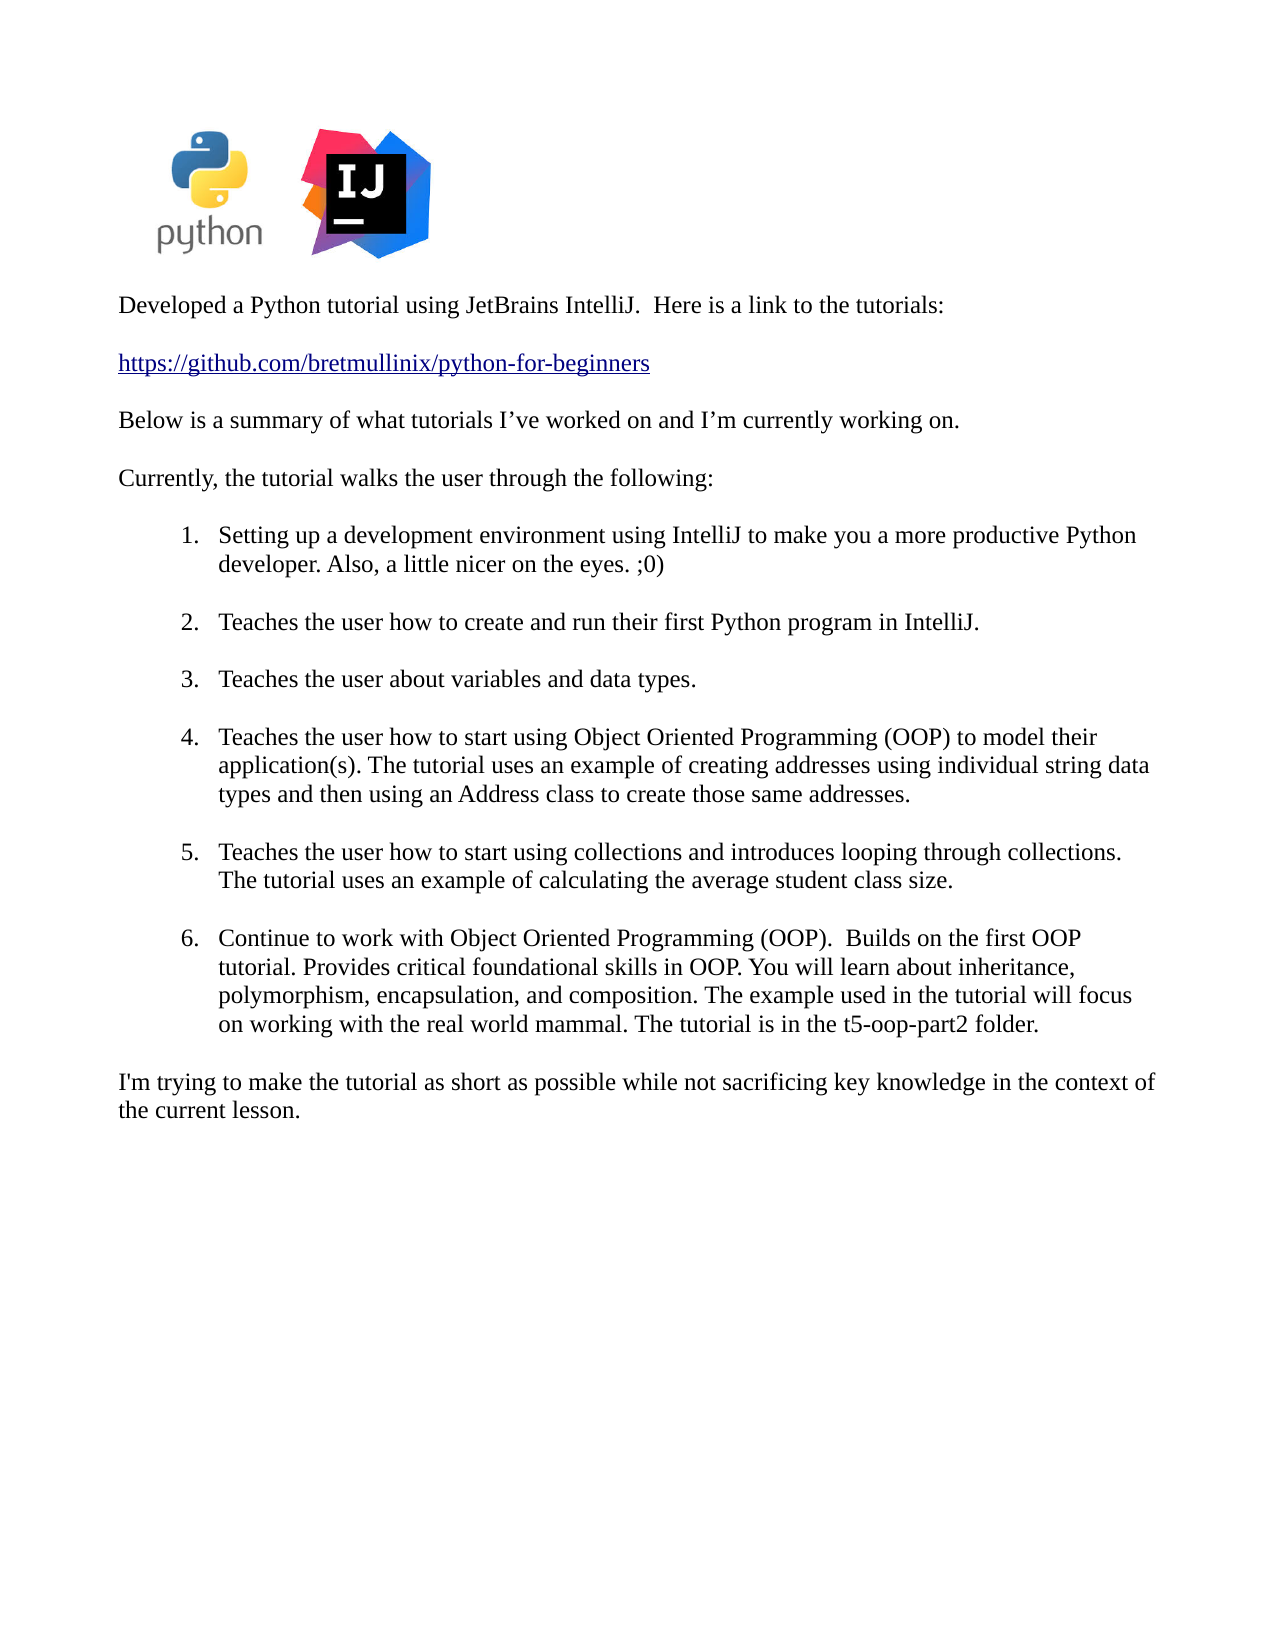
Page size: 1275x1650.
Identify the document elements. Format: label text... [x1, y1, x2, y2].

text Below is a summary of what tutorials I’ve worked on and I’m currently working on. [118, 406, 1157, 434]
text I'm trying to make the tutorial as short as possible while not sacrificing key knowledge in the context of the current lesson. [118, 1067, 1157, 1124]
list Teaches the user how to start using collections and introduces looping through collections. The tutorial uses an example of calculating the average student class size. [181, 837, 1157, 894]
list Teaches the user about variables and data types. [181, 664, 1157, 693]
list Setting up a development environment using IntelliJ to make you a more productive Python developer. Also, a little nicer on the eyes. ;0) [181, 521, 1157, 578]
list Continue to work with Object Oriented Programming (OOP). Builds on the first OOP tutorial. Provides critical foundational skills in OOP. You will learn about inheritance, polymorphism, encapsulation, and composition. The example used in the tutorial will focus on working with the real world mammal. The tutorial is in the t5-oop-part2 folder. [181, 923, 1157, 1038]
list Teaches the user how to create and run their first Python program in IntelliJ. [181, 607, 1157, 636]
picture [150, 122, 269, 261]
text Currently, the tutorial walks the user through the following: [118, 463, 1157, 492]
text https://github.com/bretmullinix/python-for-beginners [118, 348, 1157, 377]
list Teaches the user how to start using Object Oriented Programming (OOP) to model their application(s). The tutorial uses an example of creating addresses using individual string data types and then using an Address class to create those same addresses. [181, 722, 1157, 808]
text Developed a Python tutorial using JetBrains IntelliJ. Here is a link to the tutorials: [118, 291, 1157, 319]
picture [297, 125, 434, 263]
